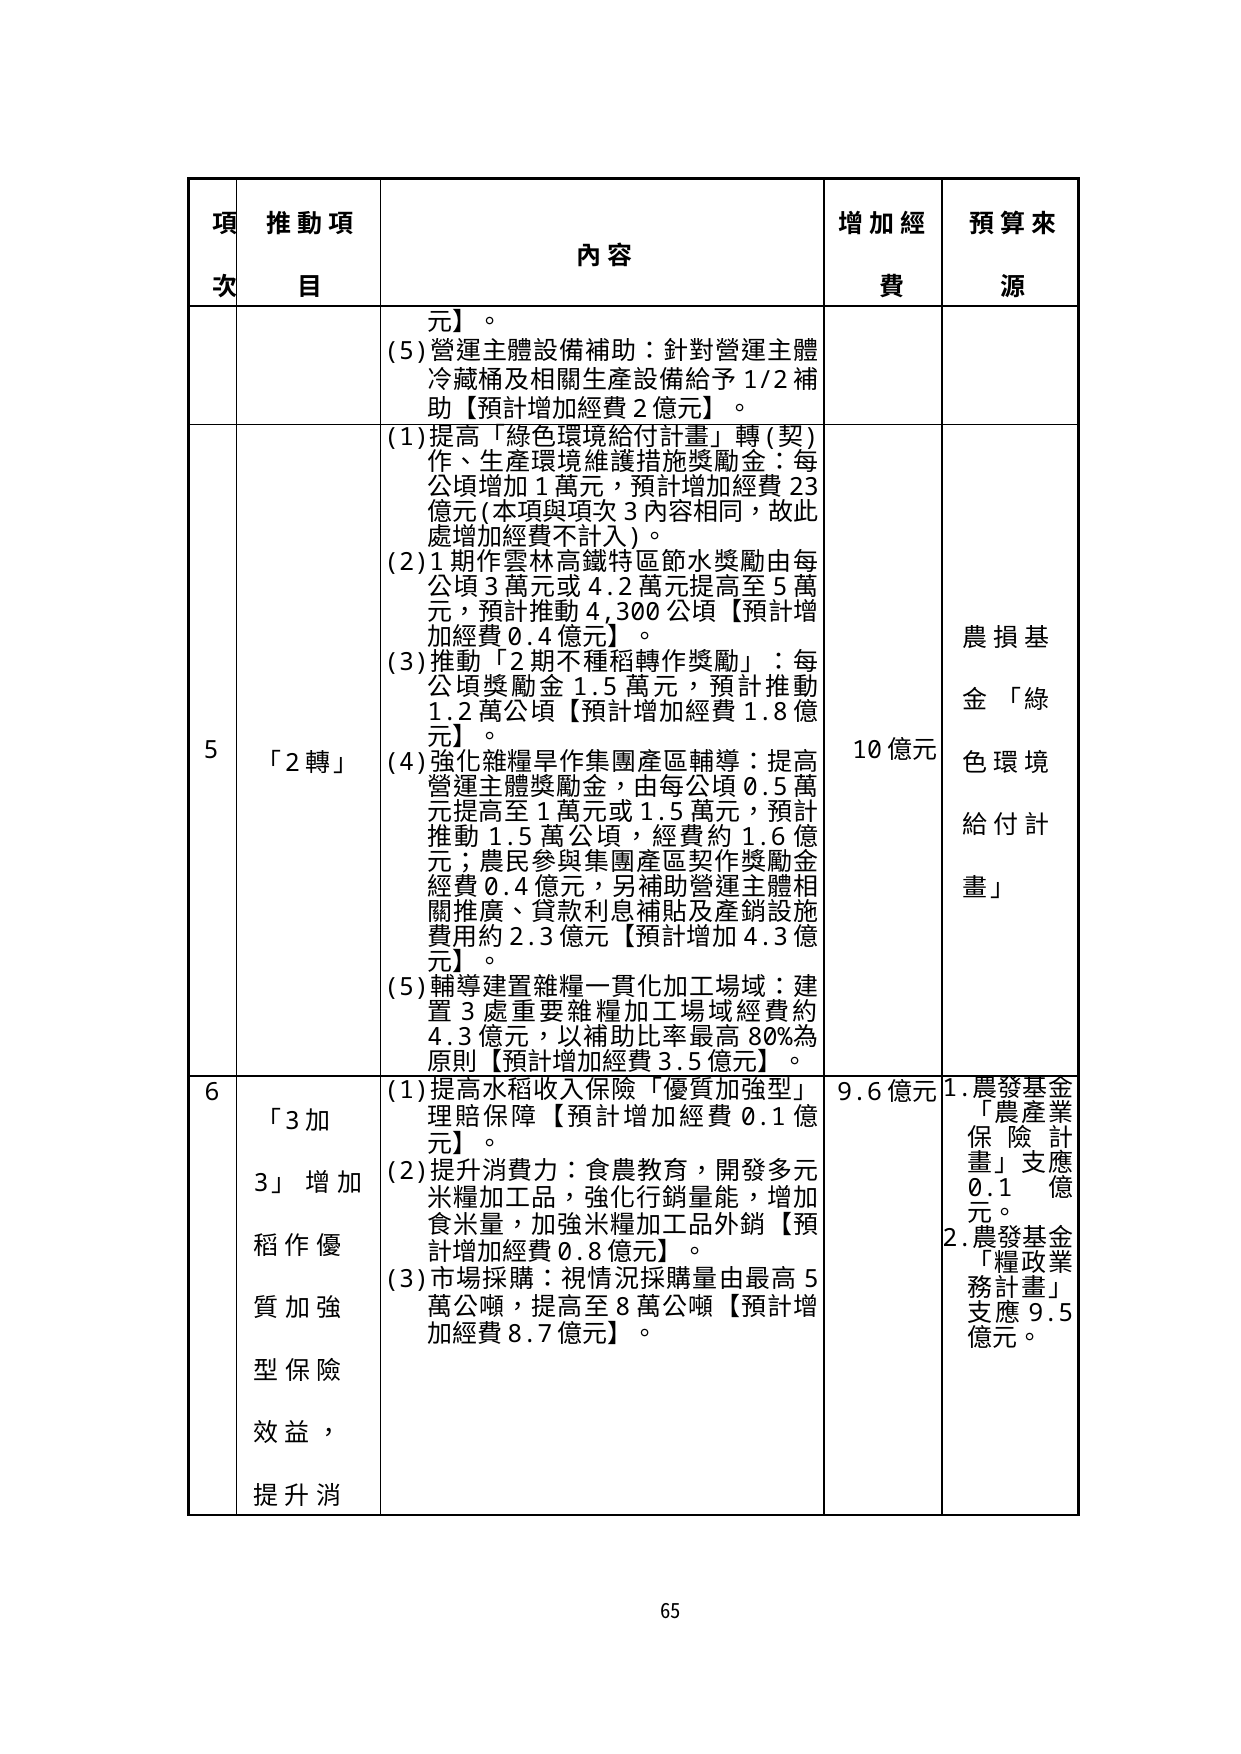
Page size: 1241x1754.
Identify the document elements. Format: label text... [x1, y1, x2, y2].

table_cell 「3加3」增加稻作優質加強型保險效益，提升消 [237, 1077, 380, 1514]
table_header 內容 [381, 180, 823, 305]
table_header 增加經費 [825, 180, 941, 305]
table_cell 元】。 (5)營運主體設備補助：針對營運主體冷藏桶及相關生產設備給予1/2補助【預計增加經費2億元】。 [381, 307, 823, 423]
table_cell 1.農發基金「農產業保險計畫」支應0.1億元。 2.農發基金「糧政業務計畫」支應9.5億元。 [943, 1077, 1077, 1514]
table_header 推動項目 [237, 180, 380, 305]
table_cell 10億元 [825, 425, 941, 1075]
table_cell [943, 307, 1077, 423]
table_cell (1)提高水稻收入保險「優質加強型」理賠保障【預計增加經費0.1億元】。 (2)提升消費力：食農教育，開發多元米糧加工品，強化行銷量能，增加食米量，加強米糧加工品外銷【預計增加經費0.8億元】。 (3)市場採購：視情況採購量由最高5萬公噸，提高至8萬公噸【預計增加經費8.7億元】。 [381, 1077, 823, 1514]
table_cell 5 [190, 425, 236, 1075]
table_cell 「2轉」 [237, 425, 380, 1075]
table_header 預算來源 [943, 180, 1077, 305]
table_cell 6 [190, 1077, 236, 1514]
table_header 項 次 [190, 180, 236, 305]
table_cell [825, 307, 941, 423]
table_cell 農損基金「綠色環境給付計畫」 [943, 425, 1077, 1075]
table_cell 9.6億元 [825, 1077, 941, 1514]
table_cell [190, 307, 236, 423]
table_cell (1)提高「綠色環境給付計畫」轉(契)作、生產環境維護措施獎勵金：每公頃增加1萬元，預計增加經費23億元(本項與項次3內容相同，故此處增加經費不計入)。 (2)1期作雲林高鐵特區節水獎勵由每公頃3萬元或4.2萬元提高至5萬元，預計推動4,300公頃【預計增加經費0.4億元】。 (3)推動「2期不種稻轉作獎勵」：每公頃獎勵金1.5萬元，預計推動1.2萬公頃【預計增加經費1.8億元】。 (4)強化雜糧旱作集團產區輔導：提高營運主體獎勵金，由每公頃0.5萬元提高至1萬元或1.5萬元，預計推動1.5萬公頃，經費約1.6億元；農民參與集團產區契作獎勵金經費0.4億元，另補助營運主體相關推廣、貸款利息補貼及產銷設施費用約2.3億元【預計增加4.3億元】。 (5)輔導建置雜糧一貫化加工場域：建置3處重要雜糧加工場域經費約4.3億元，以補助比率最高80%為原則【預計增加經費3.5億元】。 [381, 425, 823, 1075]
table_cell [237, 307, 380, 423]
